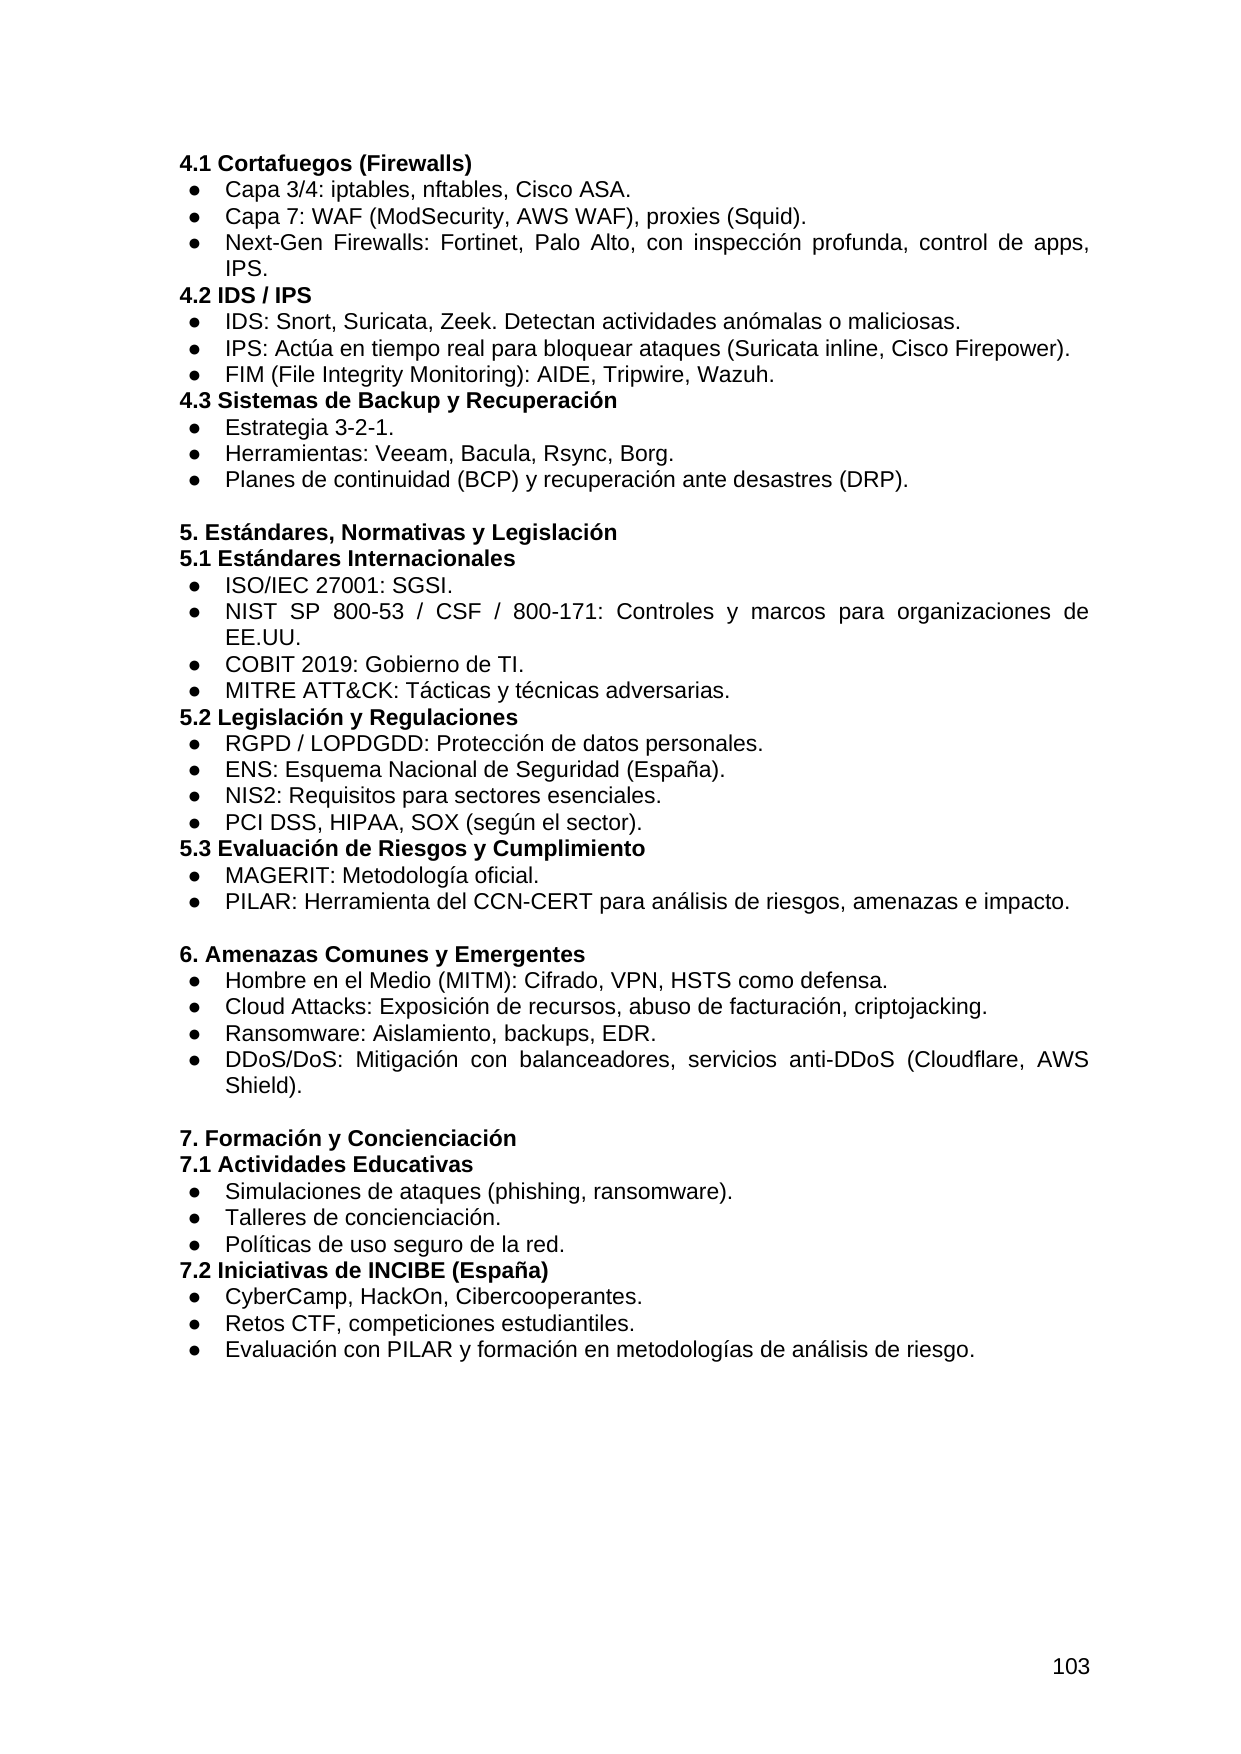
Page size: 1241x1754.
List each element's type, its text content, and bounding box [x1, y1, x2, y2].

list ENS: Esquema Nacional de Seguridad (España). [187, 756, 1090, 782]
list Talleres de concienciación. [187, 1204, 1090, 1231]
list FIM (File Integrity Monitoring): AIDE, Tripwire, Wazuh. [187, 361, 1090, 387]
list NIS2: Requisitos para sectores esenciales. [187, 782, 1090, 809]
text 6. Amenazas Comunes y Emergentes [179, 941, 1090, 967]
list COBIT 2019: Gobierno de TI. [187, 651, 1090, 677]
list IDS: Snort, Suricata, Zeek. Detectan actividades anómalas o maliciosas. [187, 308, 1090, 334]
list CyberCamp, HackOn, Cibercooperantes. [187, 1283, 1090, 1309]
list Next-Gen Firewalls: Fortinet, Palo Alto, con inspección profunda, control de apps, IPS. [187, 229, 1090, 282]
list MAGERIT: Metodología oficial. [187, 862, 1090, 888]
text 4.1 Cortafuegos (Firewalls) [179, 150, 1090, 176]
text 7.2 Iniciativas de INCIBE (España) [179, 1257, 1090, 1283]
list Capa 3/4: iptables, nftables, Cisco ASA. [187, 176, 1090, 203]
list Hombre en el Medio (MITM): Cifrado, VPN, HSTS como defensa. [187, 967, 1090, 993]
text 4.2 IDS / IPS [179, 282, 1090, 308]
list Estrategia 3-2-1. [187, 413, 1090, 440]
list Evaluación con PILAR y formación en metodologías de análisis de riesgo. [187, 1336, 1090, 1362]
list Simulaciones de ataques (phishing, ransomware). [187, 1178, 1090, 1204]
list ISO/IEC 27001: SGSI. [187, 572, 1090, 598]
list Ransomware: Aislamiento, backups, EDR. [187, 1020, 1090, 1046]
list Capa 7: WAF (ModSecurity, AWS WAF), proxies (Squid). [187, 203, 1090, 229]
text 5. Estándares, Normativas y Legislación [179, 519, 1090, 545]
list NIST SP 800-53 / CSF / 800-171: Controles y marcos para organizaciones de EE.UU. [187, 598, 1090, 651]
list Herramientas: Veeam, Bacula, Rsync, Borg. [187, 440, 1090, 466]
list Políticas de uso seguro de la red. [187, 1231, 1090, 1257]
text 5.2 Legislación y Regulaciones [179, 703, 1090, 730]
list Cloud Attacks: Exposición de recursos, abuso de facturación, criptojacking. [187, 993, 1090, 1020]
text 5.3 Evaluación de Riesgos y Cumplimiento [179, 835, 1090, 862]
text 7.1 Actividades Educativas [179, 1151, 1090, 1178]
text 7. Formación y Concienciación [179, 1125, 1090, 1151]
list IPS: Actúa en tiempo real para bloquear ataques (Suricata inline, Cisco Firepower). [187, 334, 1090, 361]
text 5.1 Estándares Internacionales [179, 545, 1090, 572]
list RGPD / LOPDGDD: Protección de datos personales. [187, 730, 1090, 756]
list Retos CTF, competiciones estudiantiles. [187, 1309, 1090, 1336]
list PILAR: Herramienta del CCN-CERT para análisis de riesgos, amenazas e impacto. [187, 888, 1090, 914]
list MITRE ATT&CK: Tácticas y técnicas adversarias. [187, 677, 1090, 703]
list PCI DSS, HIPAA, SOX (según el sector). [187, 809, 1090, 835]
list Planes de continuidad (BCP) y recuperación ante desastres (DRP). [187, 466, 1090, 493]
list DDoS/DoS: Mitigación con balanceadores, servicios anti-DDoS (Cloudflare, AWS Shield). [187, 1046, 1090, 1099]
text 4.3 Sistemas de Backup y Recuperación [179, 387, 1090, 413]
